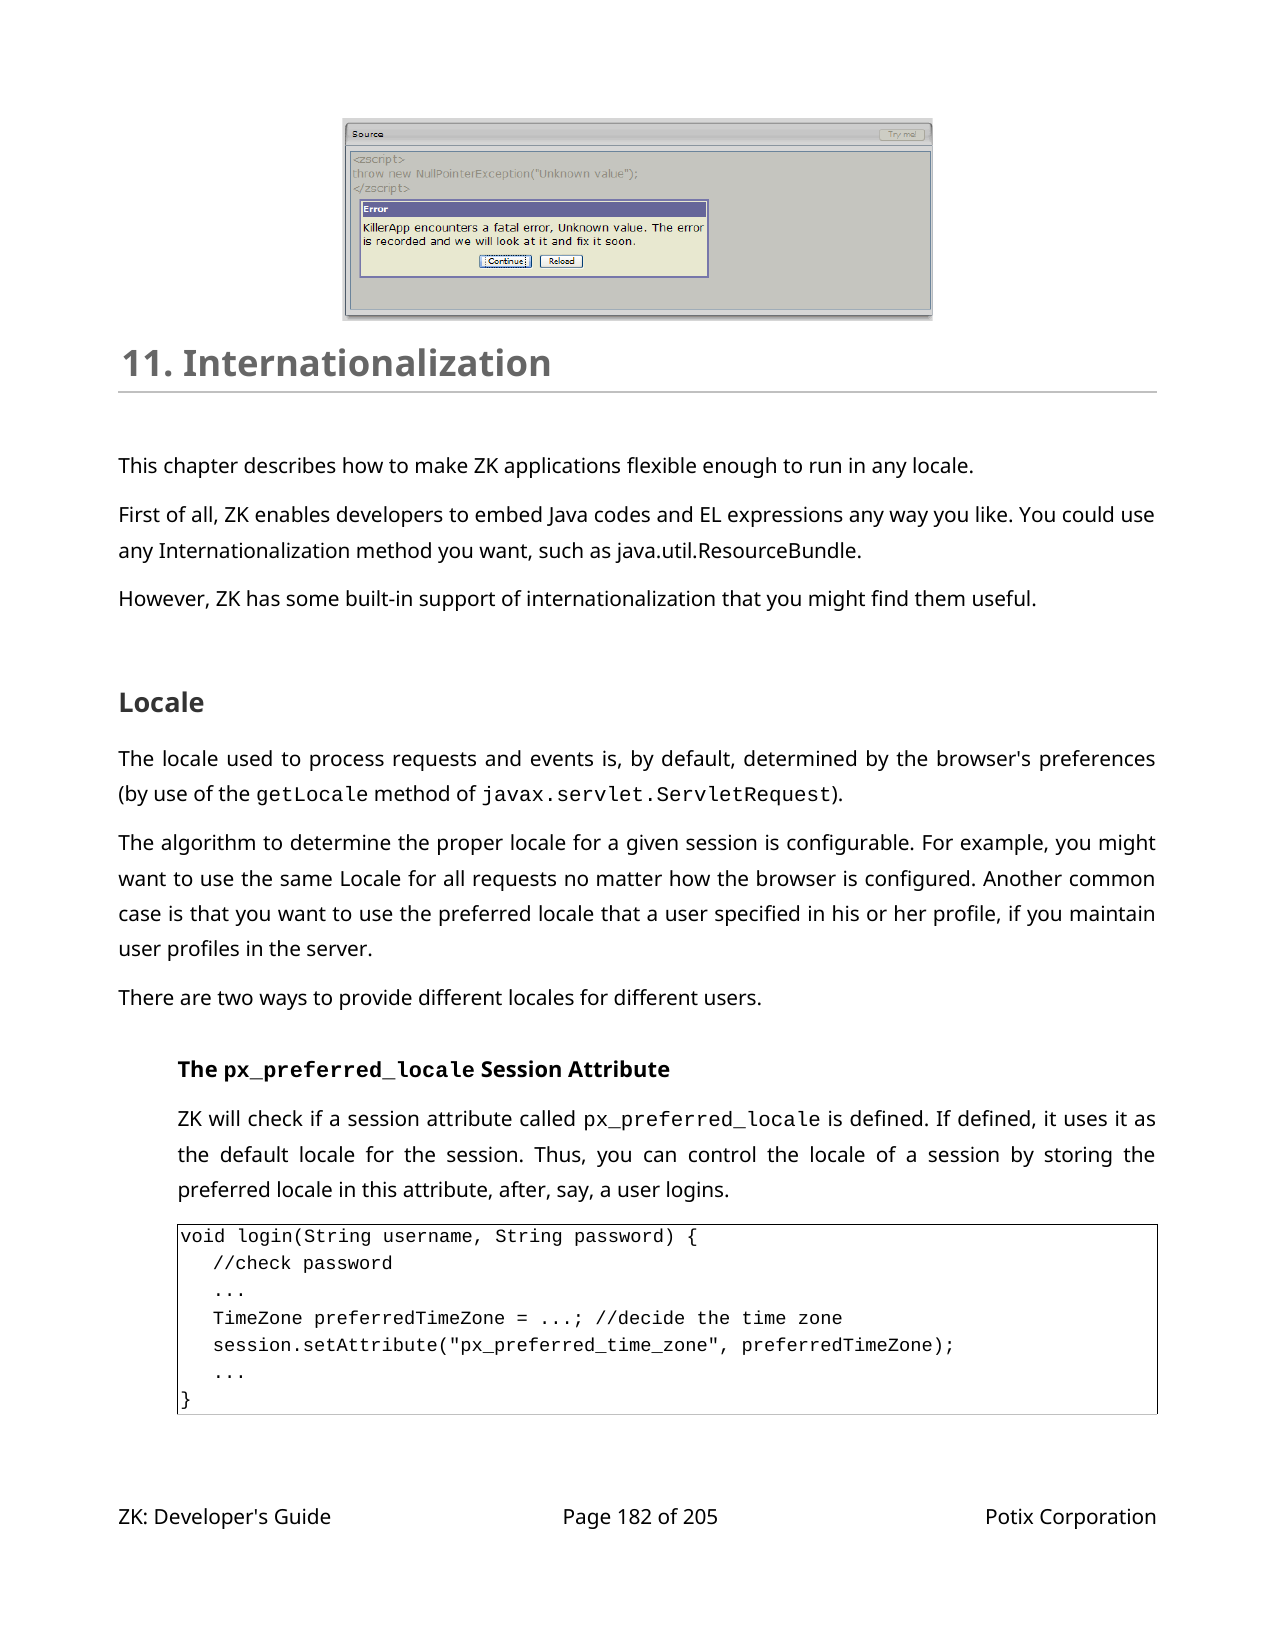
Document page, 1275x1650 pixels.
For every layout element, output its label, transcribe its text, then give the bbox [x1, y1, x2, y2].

text ZK will check if a session attribute called px_preferred_locale is defined. If defined, it uses it as the default locale for the session. Thus, you can control the locale of a session by storing the preferred locale in this attribute, after, say, a user logins. [177, 1104, 1157, 1203]
text The locale used to process requests and events is, by default, determined by the browser's preferences (by use of the getLocale method of javax.servlet.ServletRequest). [118, 744, 1157, 808]
text TimeZone preferredTimeZone = ...; //decide the time zone [178, 1306, 1157, 1330]
text However, ZK has some built-in support of internationalization that you might find them useful. [118, 584, 1157, 613]
text This chapter describes how to make ZK applications flexible enough to run in any locale. [118, 452, 1157, 480]
text The algorithm to determine the proper locale for a given session is configurable. For example, you might want to use the same Locale for all requests no matter how the browser is configured. Another common case is that you want to use the preferred locale that a user specified in his or her profile, if you maintain user profiles in the server. [118, 828, 1157, 962]
text ... [178, 1278, 1157, 1303]
text session.setAttribute("px_preferred_time_zone", preferredTimeZone); [178, 1333, 1157, 1357]
text void login(String username, String password) { [178, 1225, 1157, 1248]
text ... [178, 1360, 1157, 1384]
text } [178, 1387, 1157, 1414]
subtitle 11. Internationalization [118, 340, 1157, 391]
picture [342, 118, 933, 321]
subtitle Locale [118, 684, 1157, 720]
subtitle The px_preferred_locale Session Attribute [177, 1054, 1157, 1084]
text First of all, ZK enables developers to embed Java codes and EL expressions any way you like. You could use any Internationalization method you want, such as java.util.ResourceBundle. [118, 501, 1157, 564]
text There are two ways to provide different locales for different users. [118, 983, 1157, 1011]
text //check password [178, 1251, 1157, 1275]
